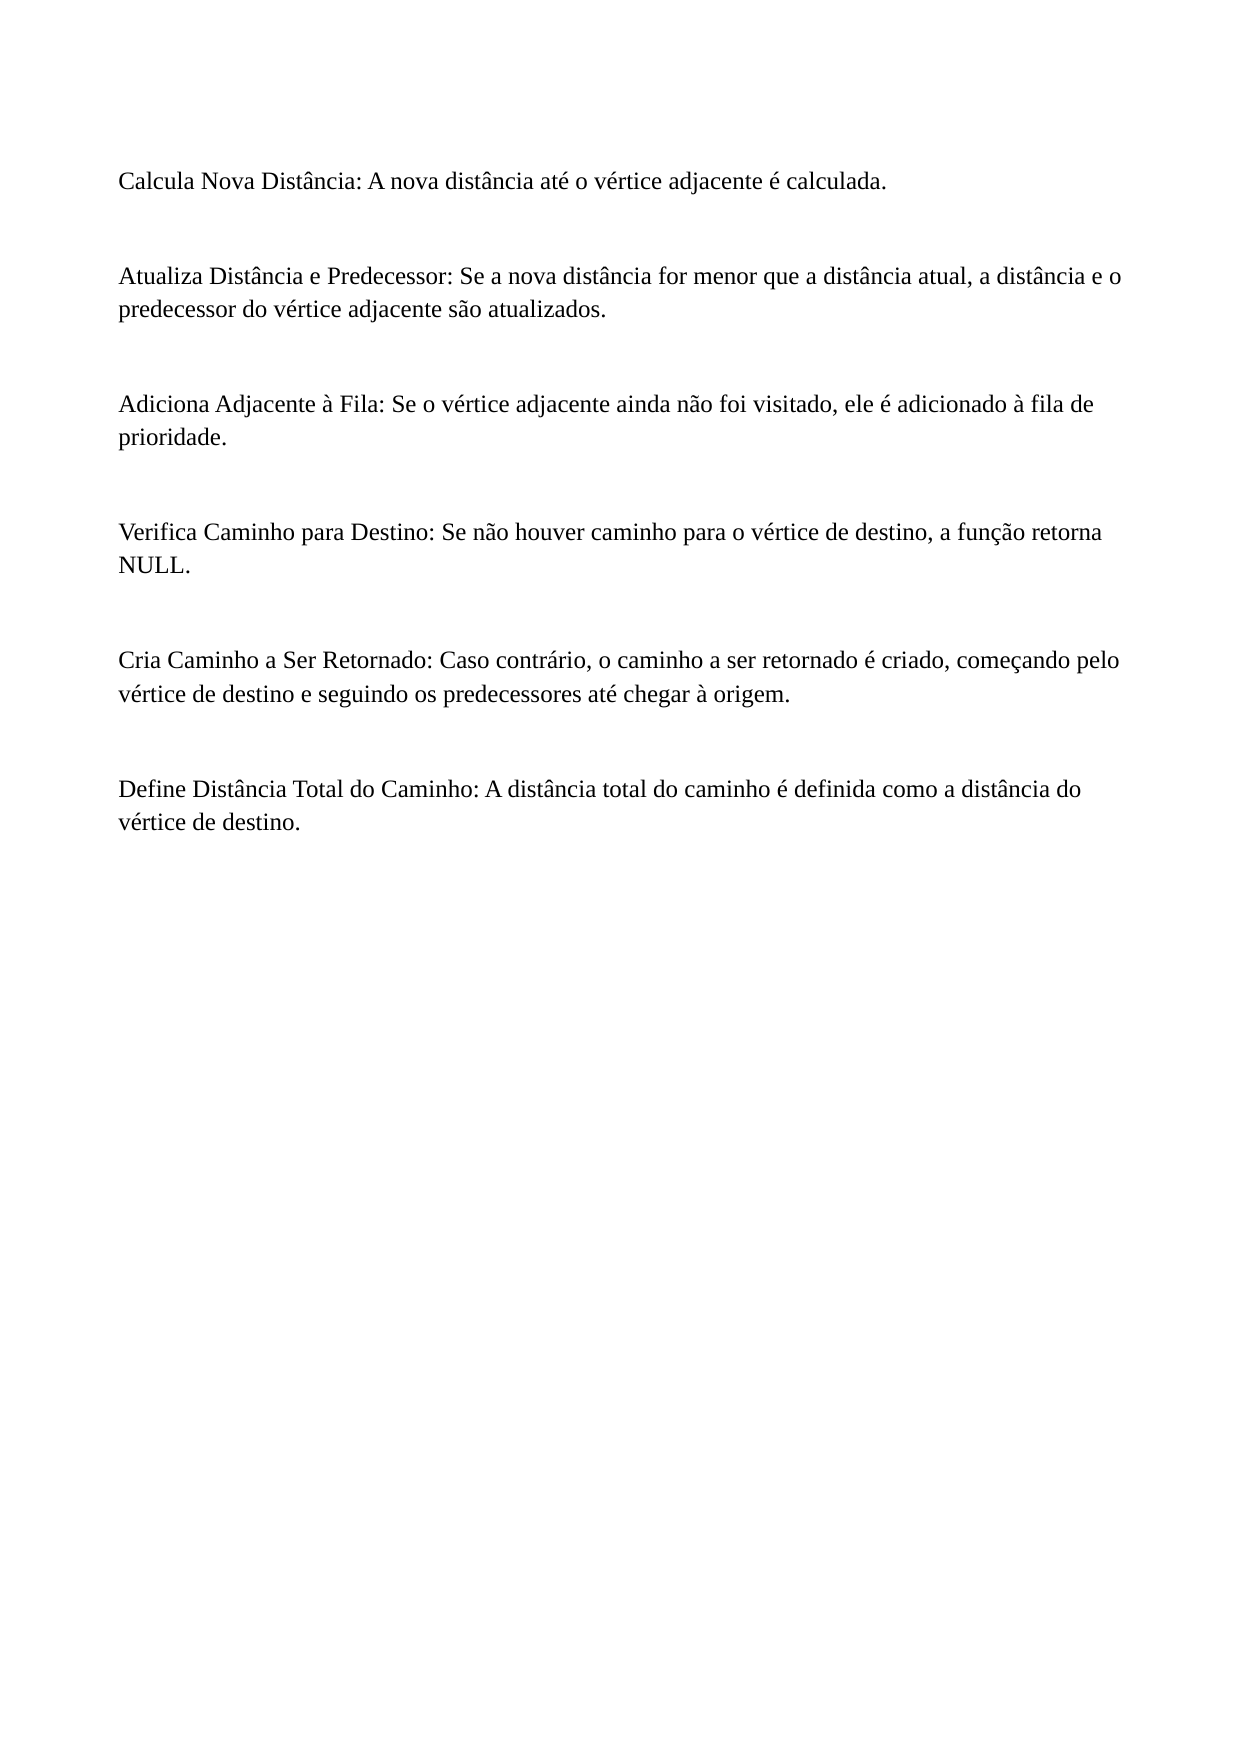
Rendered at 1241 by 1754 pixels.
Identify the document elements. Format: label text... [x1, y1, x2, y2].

text Cria Caminho a Ser Retornado: Caso contrário, o caminho a ser retornado é criado, começando pelo vértice de destino e seguindo os predecessores até chegar à origem. [118, 646, 1122, 707]
text Atualiza Distância e Predecessor: Se a nova distância for menor que a distância atual, a distância e o predecessor do vértice adjacente são atualizados. [118, 261, 1122, 323]
text Calcula Nova Distância: A nova distância até o vértice adjacente é calculada. [118, 166, 1122, 194]
text Define Distância Total do Caminho: A distância total do caminho é definida como a distância do vértice de destino. [118, 774, 1122, 836]
text Adiciona Adjacente à Fila: Se o vértice adjacente ainda não foi visitado, ele é adicionado à fila de prioridade. [118, 389, 1122, 451]
text Verifica Caminho para Destino: Se não houver caminho para o vértice de destino, a função retorna NULL. [118, 517, 1122, 579]
